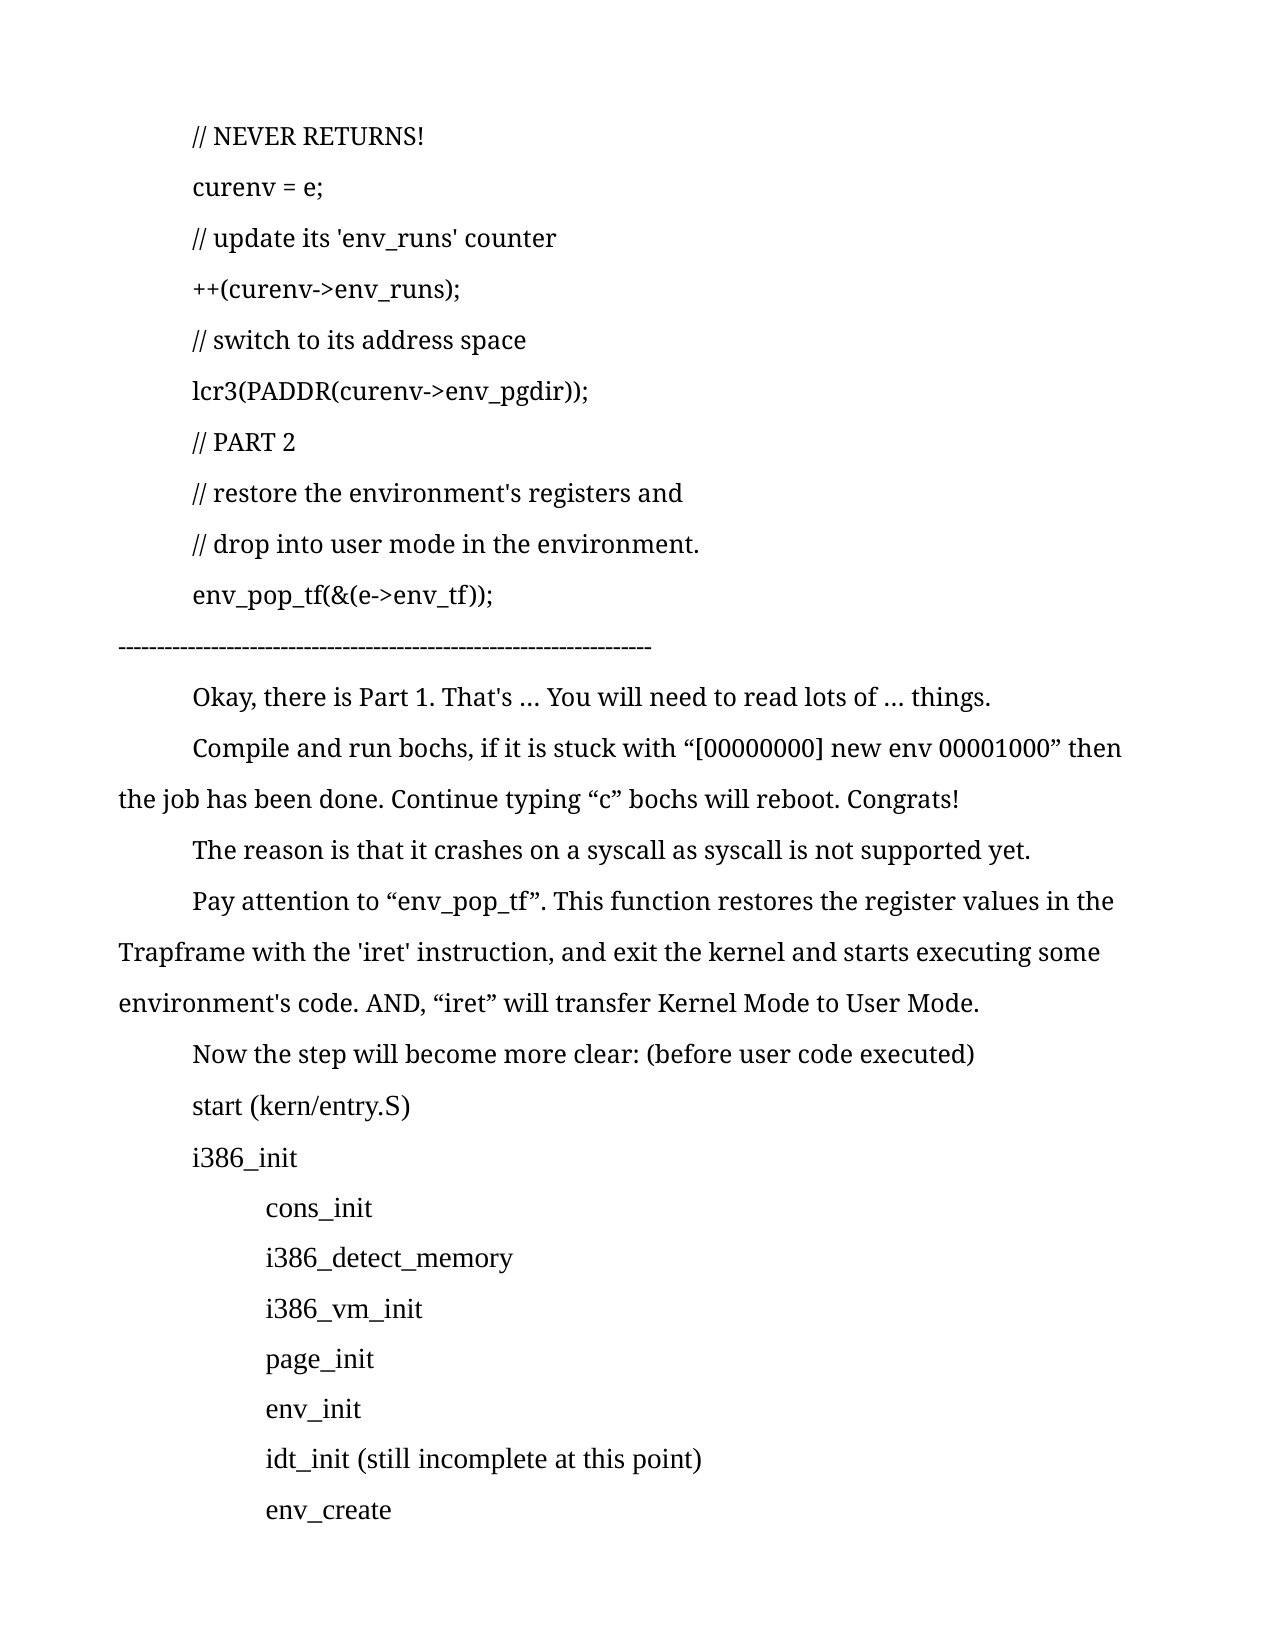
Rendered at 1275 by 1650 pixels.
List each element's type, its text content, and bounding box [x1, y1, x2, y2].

list i386_detect_memory [118, 1240, 1157, 1274]
list page_init [118, 1341, 1157, 1374]
text // drop into user mode in the environment. [118, 526, 1157, 561]
list i386_vm_init [118, 1291, 1157, 1324]
list env_init [118, 1391, 1157, 1425]
list idt_init (still incomplete at this point) [118, 1442, 1157, 1475]
list i386_init [118, 1140, 1157, 1173]
text // PART 2 [118, 424, 1157, 458]
list cons_init [118, 1190, 1157, 1224]
text curenv = e; [118, 169, 1157, 203]
text // restore the environment's registers and [118, 475, 1157, 509]
list env_create [118, 1492, 1157, 1526]
text ++(curenv->env_runs); [118, 271, 1157, 305]
text // NEVER RETURNS! [118, 118, 1157, 152]
text lcr3(PADDR(curenv->env_pgdir)); [118, 373, 1157, 407]
text env_pop_tf(&(e->env_tf)); --------------------------------------------------------------------- Okay, there is Part 1. That's … You will need to read lots of … things. Compile and run bochs, if it is stuck with “[00000000] new env 00001000” then the job has been done. Continue typing “c” bochs will reboot. Congrats! The reason is that it crashes on a syscall as syscall is not supported yet. Pay attention to “env_pop_tf”. This function restores the register values in the Trapframe with the 'iret' instruction, and exit the kernel and starts executing some environment's code. AND, “iret” will transfer Kernel Mode to User Mode. Now the step will become more clear: (before user code executed) start (kern/entry.S) [118, 577, 1157, 1122]
text // update its 'env_runs' counter [118, 220, 1157, 254]
text // switch to its address space [118, 322, 1157, 356]
